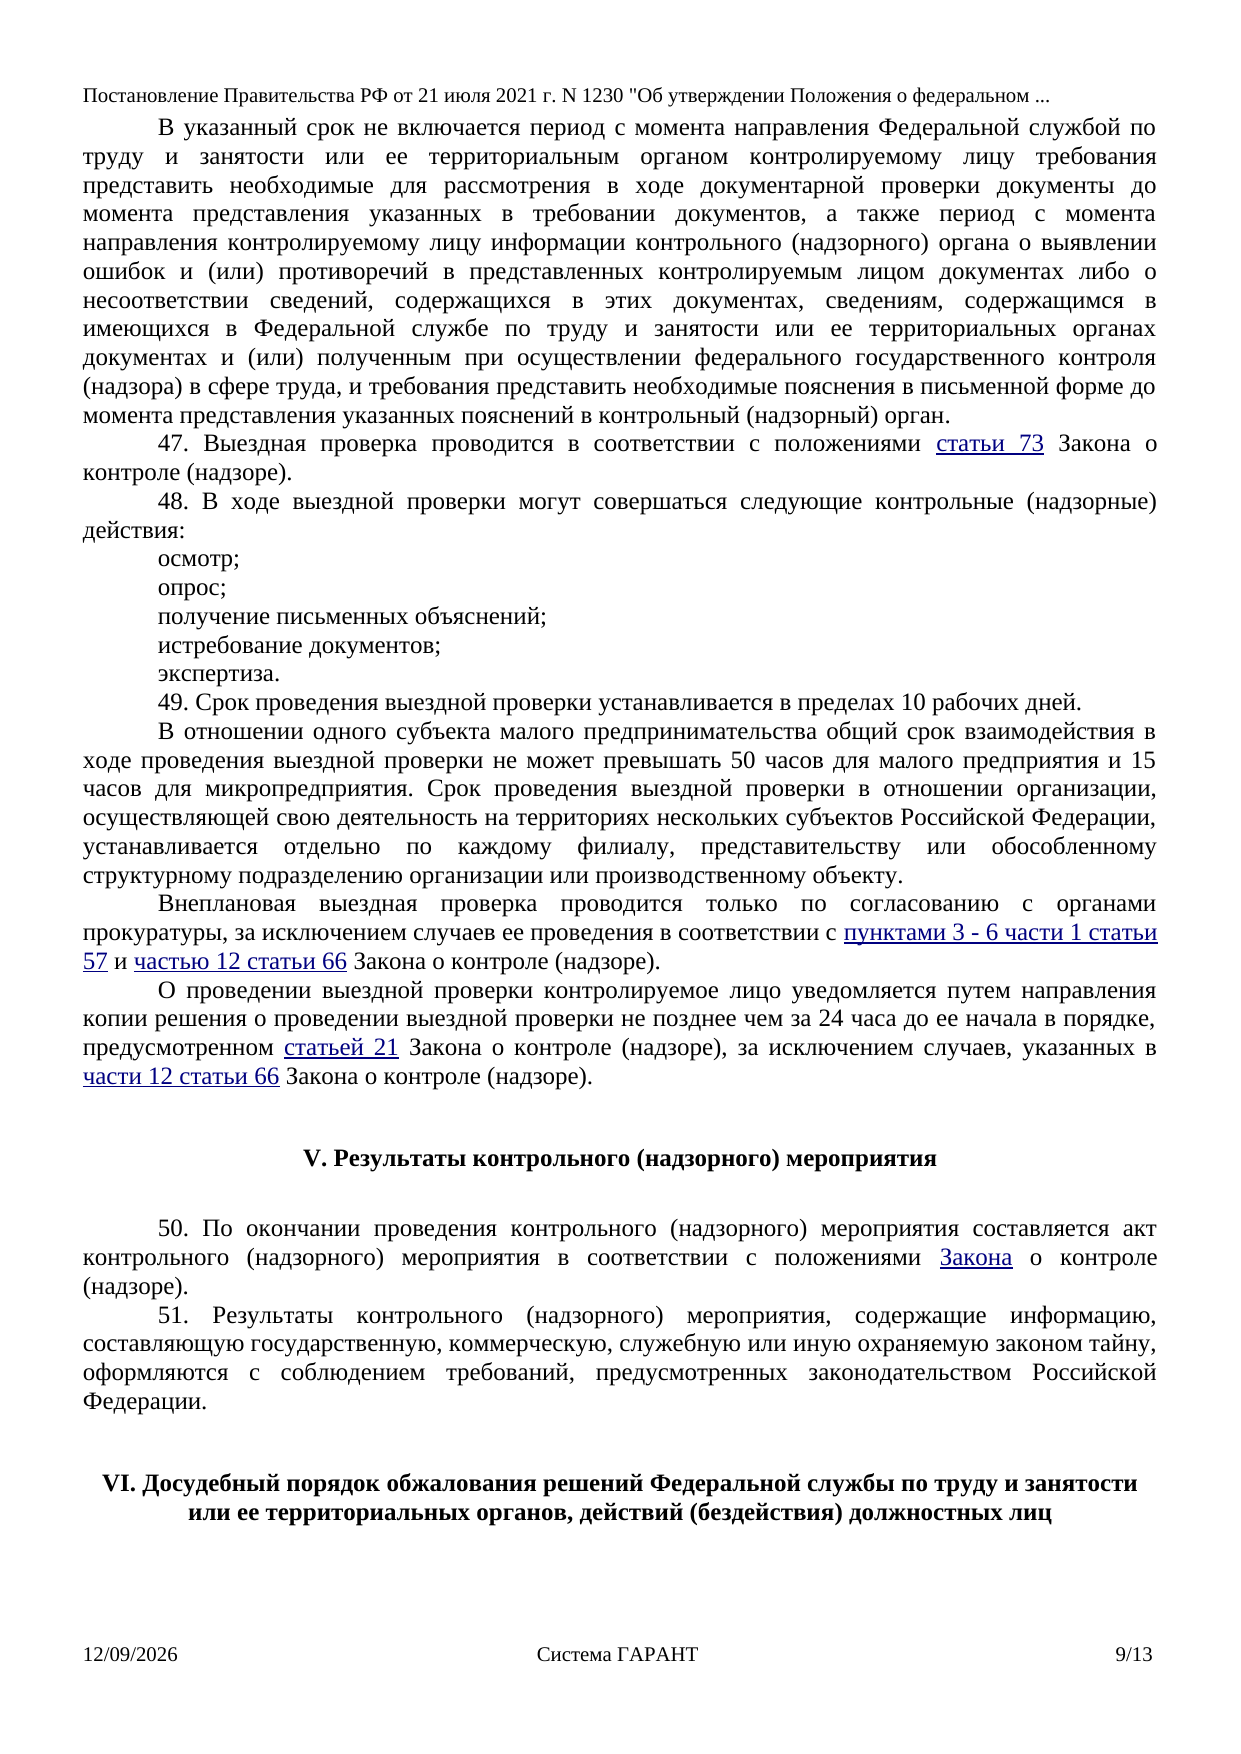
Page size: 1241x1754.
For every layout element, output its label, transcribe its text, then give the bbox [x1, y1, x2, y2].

text осмотр; [83, 543, 1157, 572]
text 48. В ходе выездной проверки могут совершаться следующие контрольные (надзорные) действия: [83, 486, 1157, 543]
text опрос; [83, 572, 1157, 601]
subtitle VI. Досудебный порядок обжалования решений Федеральной службы по труду и занятости или ее территориальных органов, действий (бездействия) должностных лиц [83, 1468, 1157, 1526]
text экспертиза. [83, 658, 1157, 687]
text истребование документов; [83, 630, 1157, 658]
text 47. Выездная проверка проводится в соответствии с положениями статьи 73 Закона о контроле (надзоре). [83, 428, 1157, 486]
text Внеплановая выездная проверка проводится только по согласованию с органами прокуратуры, за исключением случаев ее проведения в соответствии с пунктами 3 - 6 части 1 статьи 57 и частью 12 статьи 66 Закона о контроле (надзоре). [83, 888, 1157, 975]
text 49. Срок проведения выездной проверки устанавливается в пределах 10 рабочих дней. [83, 687, 1157, 716]
text В указанный срок не включается период с момента направления Федеральной службой по труду и занятости или ее территориальным органом контролируемому лицу требования представить необходимые для рассмотрения в ходе документарной проверки документы до момента представления указанных в требовании документов, а также период с момента направления контролируемому лицу информации контрольного (надзорного) органа о выявлении ошибок и (или) противоречий в представленных контролируемым лицом документах либо о несоответствии сведений, содержащихся в этих документах, сведениям, содержащимся в имеющихся в Федеральной службе по труду и занятости или ее территориальных органах документах и (или) полученным при осуществлении федерального государственного контроля (надзора) в сфере труда, и требования представить необходимые пояснения в письменной форме до момента представления указанных пояснений в контрольный (надзорный) орган. [83, 112, 1157, 428]
text 50. По окончании проведения контрольного (надзорного) мероприятия составляется акт контрольного (надзорного) мероприятия в соответствии с положениями Закона о контроле (надзоре). [83, 1213, 1157, 1300]
subtitle V. Результаты контрольного (надзорного) мероприятия [83, 1143, 1157, 1172]
text получение письменных объяснений; [83, 601, 1157, 630]
text О проведении выездной проверки контролируемое лицо уведомляется путем направления копии решения о проведении выездной проверки не позднее чем за 24 часа до ее начала в порядке, предусмотренном статьей 21 Закона о контроле (надзоре), за исключением случаев, указанных в части 12 статьи 66 Закона о контроле (надзоре). [83, 975, 1157, 1090]
text 51. Результаты контрольного (надзорного) мероприятия, содержащие информацию, составляющую государственную, коммерческую, служебную или иную охраняемую законом тайну, оформляются с соблюдением требований, предусмотренных законодательством Российской Федерации. [83, 1300, 1157, 1415]
text В отношении одного субъекта малого предпринимательства общий срок взаимодействия в ходе проведения выездной проверки не может превышать 50 часов для малого предприятия и 15 часов для микропредприятия. Срок проведения выездной проверки в отношении организации, осуществляющей свою деятельность на территориях нескольких субъектов Российской Федерации, устанавливается отдельно по каждому филиалу, представительству или обособленному структурному подразделению организации или производственному объекту. [83, 716, 1157, 888]
